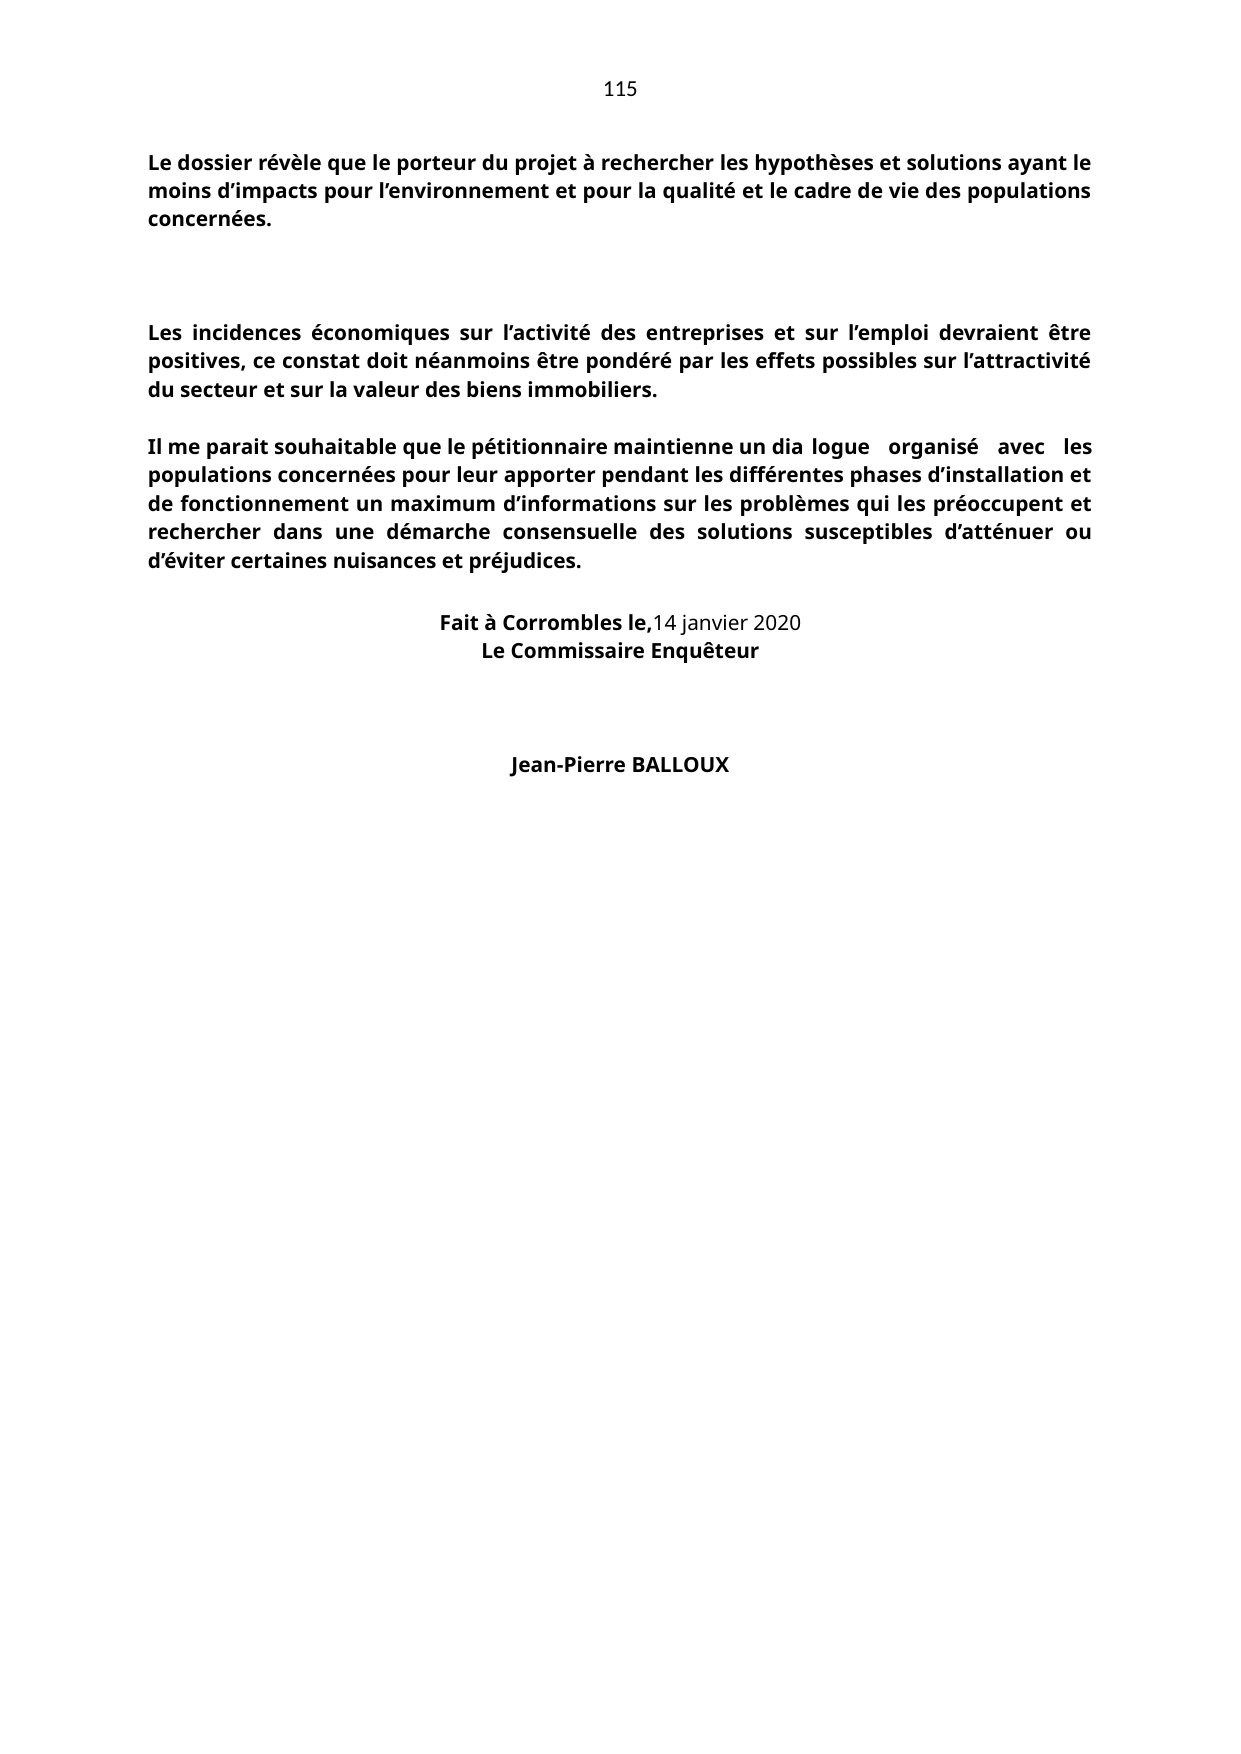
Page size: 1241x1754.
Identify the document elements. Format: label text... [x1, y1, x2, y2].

text Jean-Pierre BALLOUX [148, 750, 1093, 779]
text Il me parait souhaitable que le pétitionnaire maintienne un dia logue organisé avec les populations concernées pour leur apporter pendant les différentes phases d’installation et de fonctionnement un maximum d’informations sur les problèmes qui les préoccupent et rechercher dans une démarche consensuelle des solutions susceptibles d’atténuer ou d’éviter certaines nuisances et préjudices. [148, 432, 1093, 574]
text Le Commissaire Enquêteur [148, 637, 1093, 665]
text Fait à Corrombles le,14 janvier 2020 [148, 608, 1093, 637]
text Les incidences économiques sur l’activité des entreprises et sur l’emploi devraient être positives, ce constat doit néanmoins être pondéré par les effets possibles sur l’attractivité du secteur et sur la valeur des biens immobiliers. [148, 318, 1093, 403]
text Le dossier révèle que le porteur du projet à rechercher les hypothèses et solutions ayant le moins d’impacts pour l’environnement et pour la qualité et le cadre de vie des populations concernées. [148, 148, 1093, 233]
